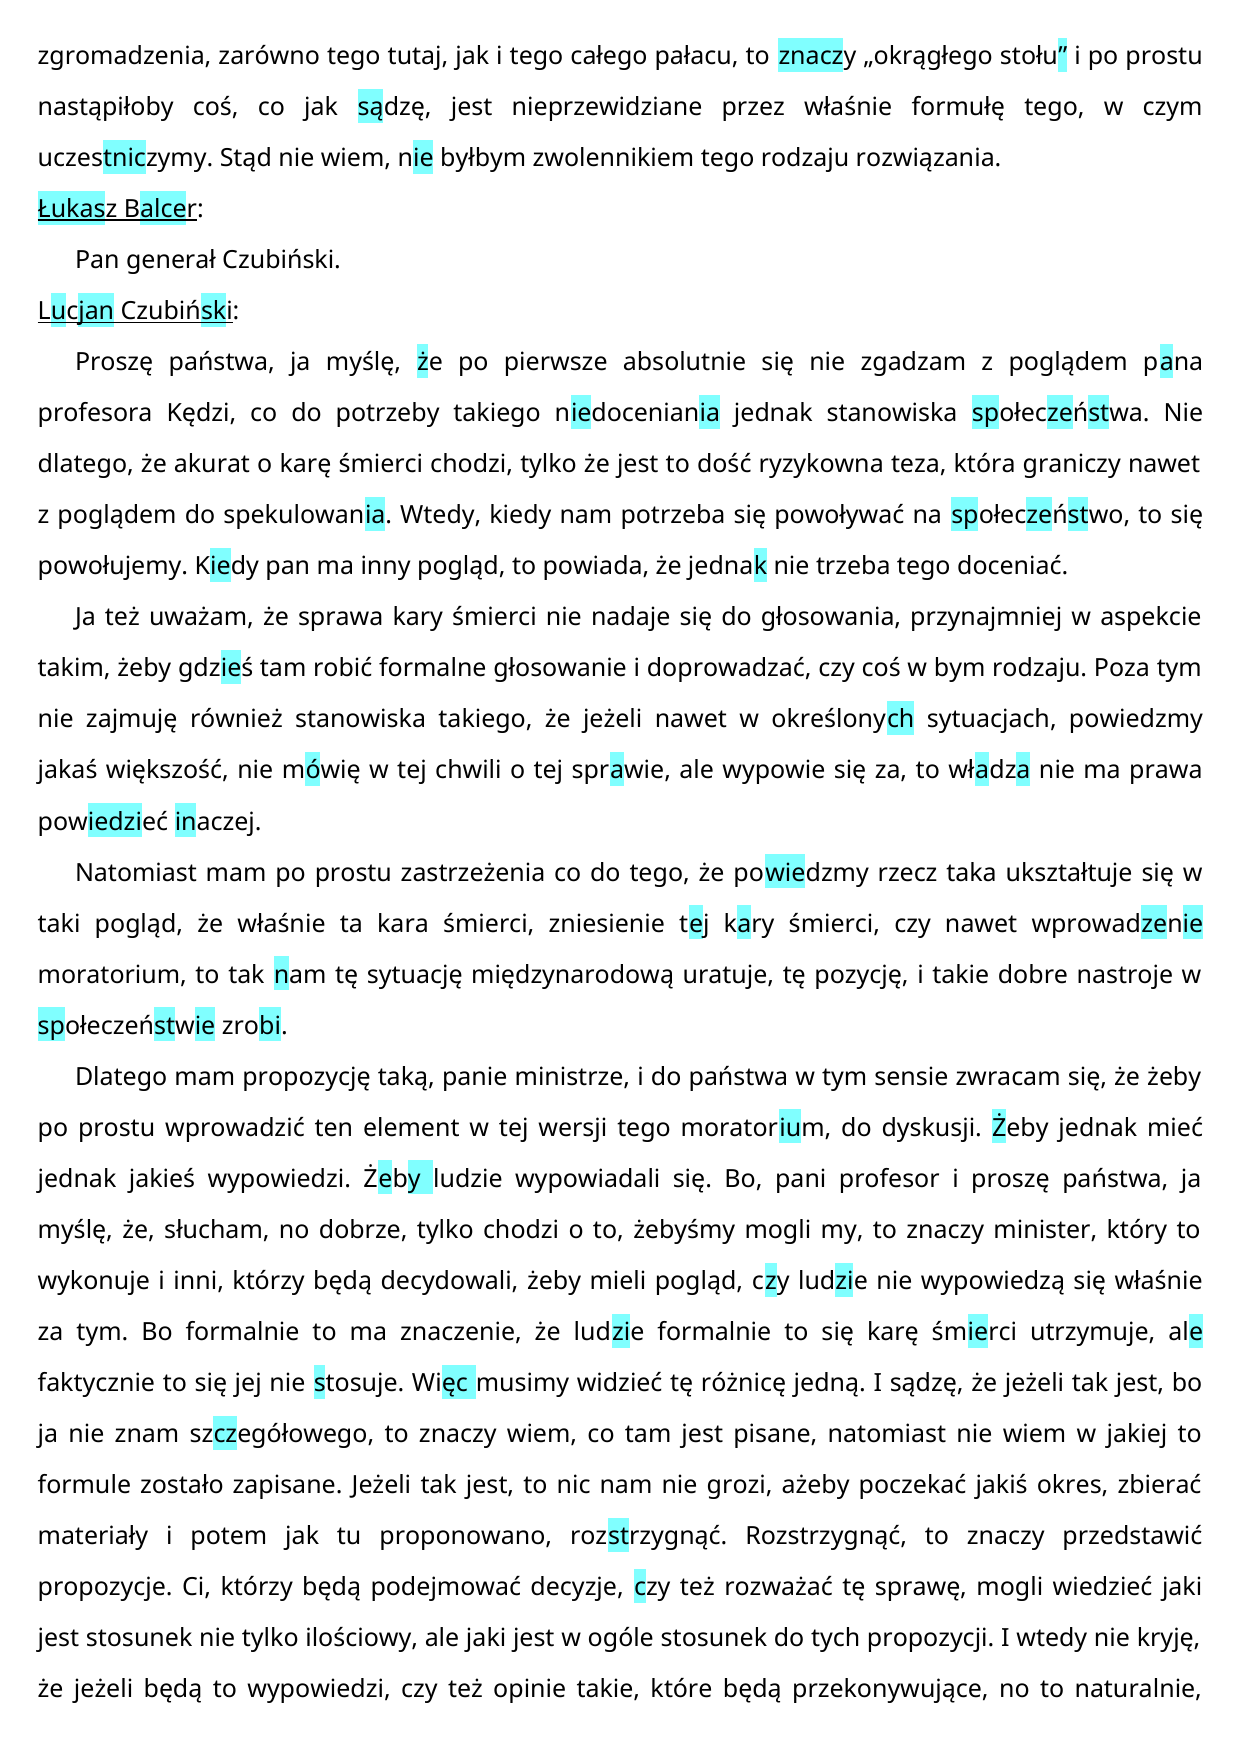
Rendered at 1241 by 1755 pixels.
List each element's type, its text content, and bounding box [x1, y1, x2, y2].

text zgromadzenia, zarówno tego tutaj, jak i tego całego pałacu, to znaczy „okrągłego stołu” i po prostu nastąpiłoby coś, co jak sądzę, jest nieprzewidziane przez właśnie formułę tego, w czym uczestniczymy. Stąd nie wiem, nie byłbym zwolennikiem tego rodzaju rozwiązania. [37, 37, 1203, 174]
text Ja też uważam, że sprawa kary śmierci nie nadaje się do głosowania, przynajmniej w aspekcie takim, żeby gdzieś tam robić formalne głosowanie i doprowadzać, czy coś w bym rodzaju. Poza tym nie zajmuję również stanowiska takiego, że jeżeli nawet w określonych sytuacjach, powiedzmy jakaś większość, nie mówię w tej chwili o tej sprawie, ale wypowie się za, to władza nie ma prawa powiedzieć inaczej. [37, 599, 1203, 837]
text Natomiast mam po prostu zastrzeżenia co do tego, że powiedzmy rzecz taka ukształtuje się w taki pogląd, że właśnie ta kara śmierci, zniesienie tej kary śmierci, czy nawet wprowadzenie moratorium, to tak nam tę sytuację międzynarodową uratuje, tę pozycję, i takie dobre nastroje w społeczeństwie zrobi. [37, 854, 1203, 1041]
text Łukasz Balcer: [37, 191, 1203, 225]
text Proszę państwa, ja myślę, że po pierwsze absolutnie się nie zgadzam z poglądem pana profesora Kędzi, co do potrzeby takiego niedoceniania jednak stanowiska społeczeństwa. Nie dlatego, że akurat o karę śmierci chodzi, tylko że jest to dość ryzykowna teza, która graniczy nawet z poglądem do spekulowania. Wtedy, kiedy nam potrzeba się powoływać na społeczeństwo, to się powołujemy. Kiedy pan ma inny pogląd, to powiada, że jednak nie trzeba tego doceniać. [37, 344, 1203, 582]
text Dlatego mam propozycję taką, panie ministrze, i do państwa w tym sensie zwracam się, że żeby po prostu wprowadzić ten element w tej wersji tego moratorium, do dyskusji. Żeby jednak mieć jednak jakieś wypowiedzi. Żeby ludzie wypowiadali się. Bo, pani profesor i proszę państwa, ja myślę, że, słucham, no dobrze, tylko chodzi o to, żebyśmy mogli my, to znaczy minister, który to wykonuje i inni, którzy będą decydowali, żeby mieli pogląd, czy ludzie nie wypowiedzą się właśnie za tym. Bo formalnie to ma znaczenie, że ludzie formalnie to się karę śmierci utrzymuje, ale faktycznie to się jej nie stosuje. Więc musimy widzieć tę różnicę jedną. I sądzę, że jeżeli tak jest, bo ja nie znam szczegółowego, to znaczy wiem, co tam jest pisane, natomiast nie wiem w jakiej to formule zostało zapisane. Jeżeli tak jest, to nic nam nie grozi, ażeby poczekać jakiś okres, zbierać materiały i potem jak tu proponowano, rozstrzygnąć. Rozstrzygnąć, to znaczy przedstawić propozycje. Ci, którzy będą podejmować decyzje, czy też rozważać tę sprawę, mogli wiedzieć jaki jest stosunek nie tylko ilościowy, ale jaki jest w ogóle stosunek do tych propozycji. I wtedy nie kryję, że jeżeli będą to wypowiedzi, czy też opinie takie, które będą przekonywujące, no to naturalnie, [37, 1058, 1203, 1705]
text Pan generał Czubiński. [37, 242, 1203, 276]
text Lucjan Czubiński: [37, 293, 1203, 327]
